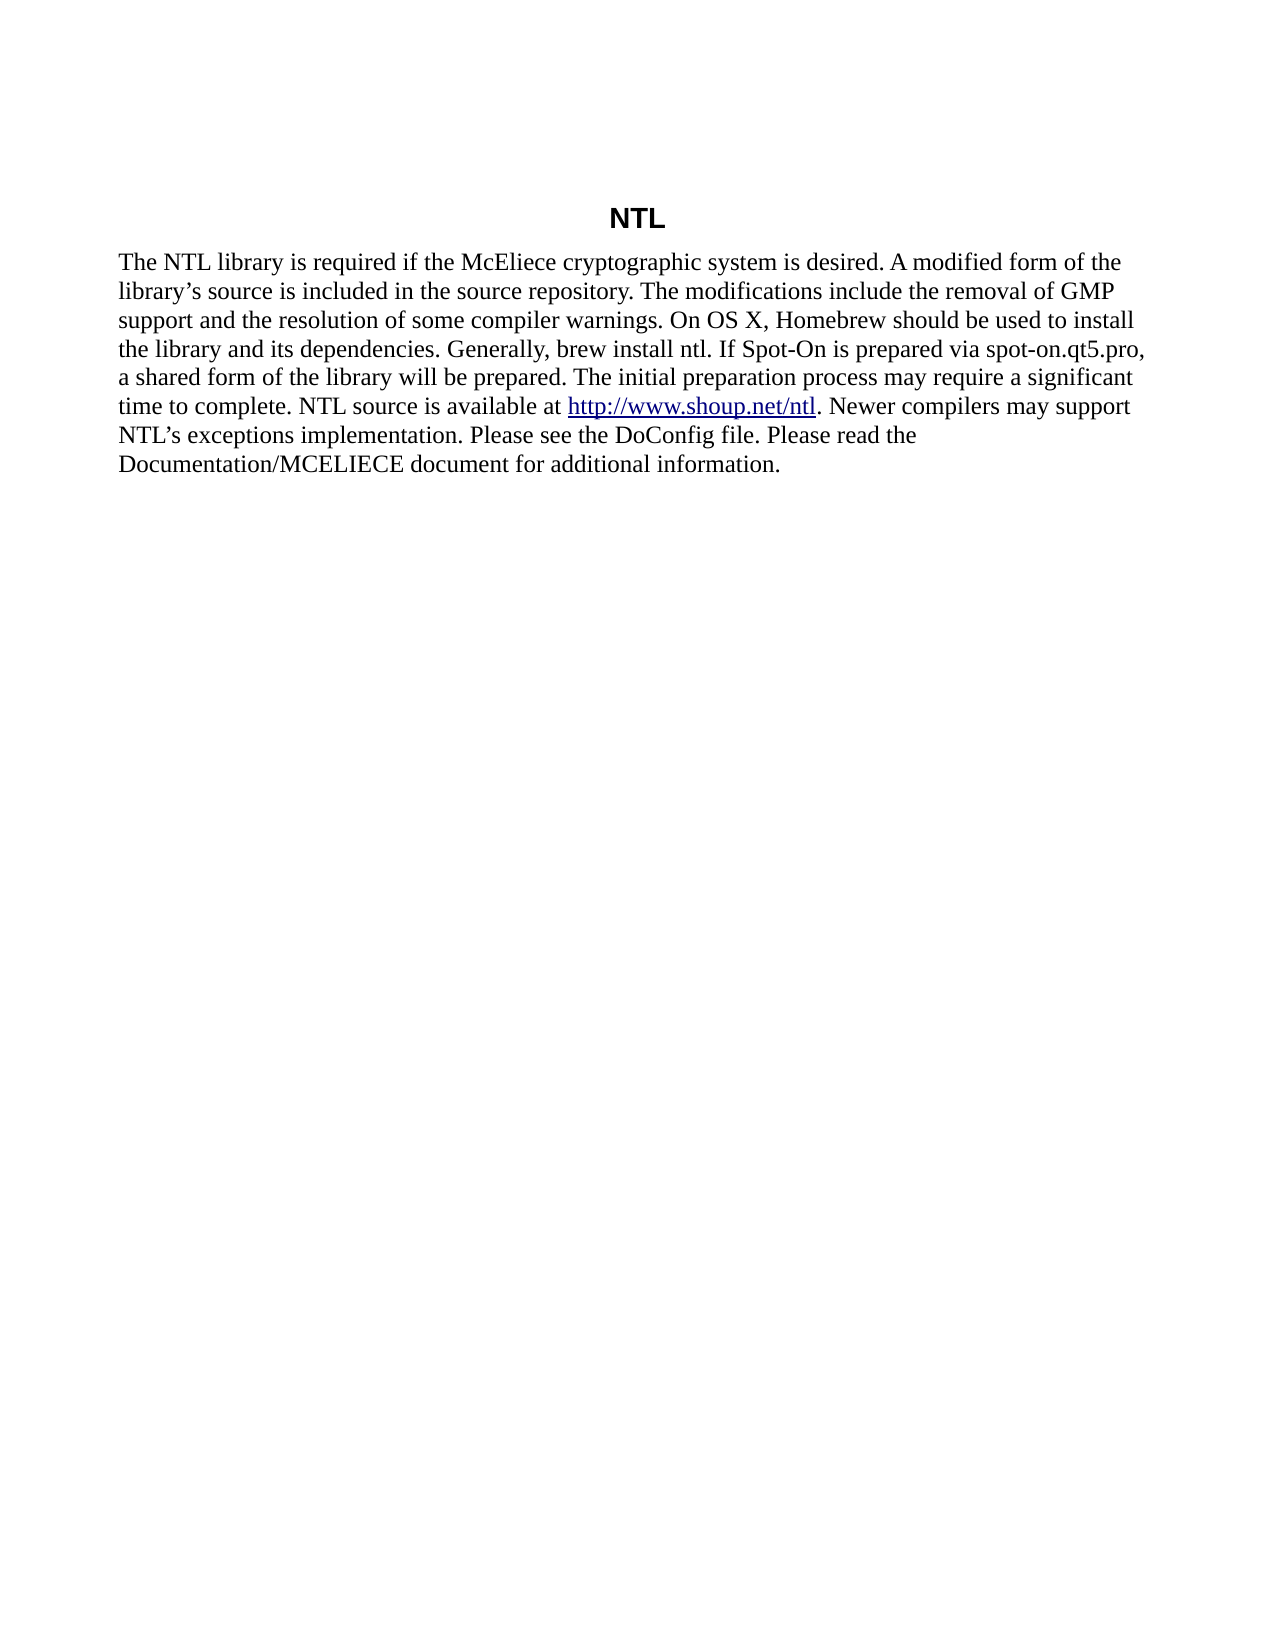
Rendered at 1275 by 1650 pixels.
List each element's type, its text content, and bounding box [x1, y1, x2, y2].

subtitle NTL [118, 201, 1157, 235]
text The NTL library is required if the McEliece cryptographic system is desired. A modified form of the library’s source is included in the source repository. The modifications include the removal of GMP support and the resolution of some compiler warnings. On OS X, Homebrew should be used to install the library and its dependencies. Generally, brew install ntl. If Spot-On is prepared via spot-on.qt5.pro, a shared form of the library will be prepared. The initial preparation process may require a significant time to complete. NTL source is available at http://www.shoup.net/ntl. Newer compilers may support NTL’s exceptions implementation. Please see the DoConfig file. Please read the Documentation/MCELIECE document for additional information. [118, 247, 1157, 477]
